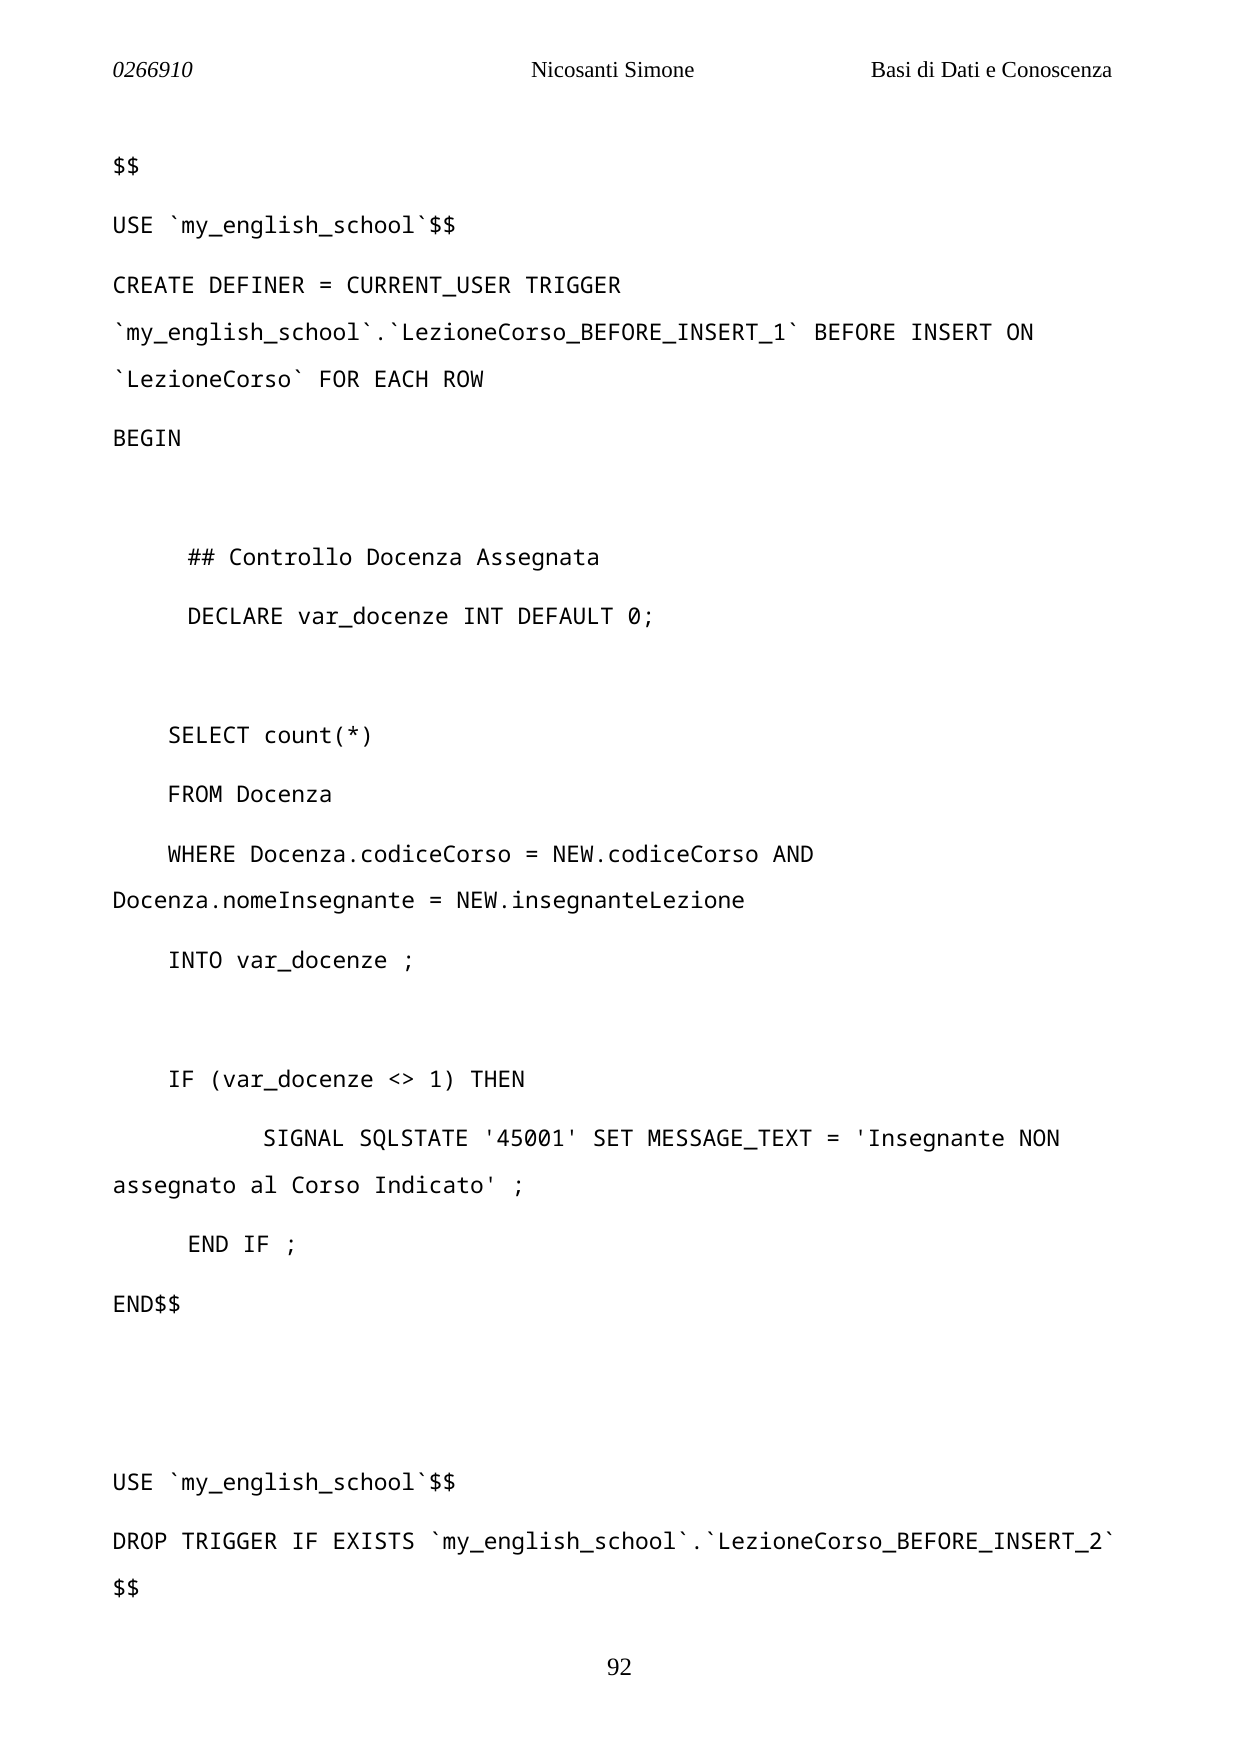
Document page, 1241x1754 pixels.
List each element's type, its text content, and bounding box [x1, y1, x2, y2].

text DROP TRIGGER IF EXISTS `my_english_school`.`LezioneCorso_BEFORE_INSERT_2` $$ [112, 1525, 1128, 1603]
text USE `my_english_school`$$ [112, 209, 1128, 241]
text END IF ; [112, 1228, 1128, 1259]
text BEGIN [112, 422, 1128, 453]
text $$ [112, 150, 1128, 181]
text CREATE DEFINER = CURRENT_USER TRIGGER `my_english_school`.`LezioneCorso_BEFORE_INSERT_1` BEFORE INSERT ON `LezioneCorso` FOR EACH ROW [112, 269, 1128, 394]
text SIGNAL SQLSTATE '45001' SET MESSAGE_TEXT = 'Insegnante NON assegnato al Corso Indicato' ; [112, 1122, 1128, 1200]
text IF (var_docenze <> 1) THEN [112, 1062, 1128, 1094]
text END$$ [112, 1287, 1128, 1319]
text USE `my_english_school`$$ [112, 1466, 1128, 1497]
text WHERE Docenza.codiceCorso = NEW.codiceCorso AND Docenza.nomeInsegnante = NEW.insegnanteLezione [112, 837, 1128, 916]
text DECLARE var_docenze INT DEFAULT 0; [112, 600, 1128, 631]
text ## Controllo Docenza Assegnata [112, 541, 1128, 572]
text FROM Docenza [112, 778, 1128, 809]
text INTO var_docenze ; [112, 944, 1128, 975]
text SELECT count(*) [112, 719, 1128, 750]
